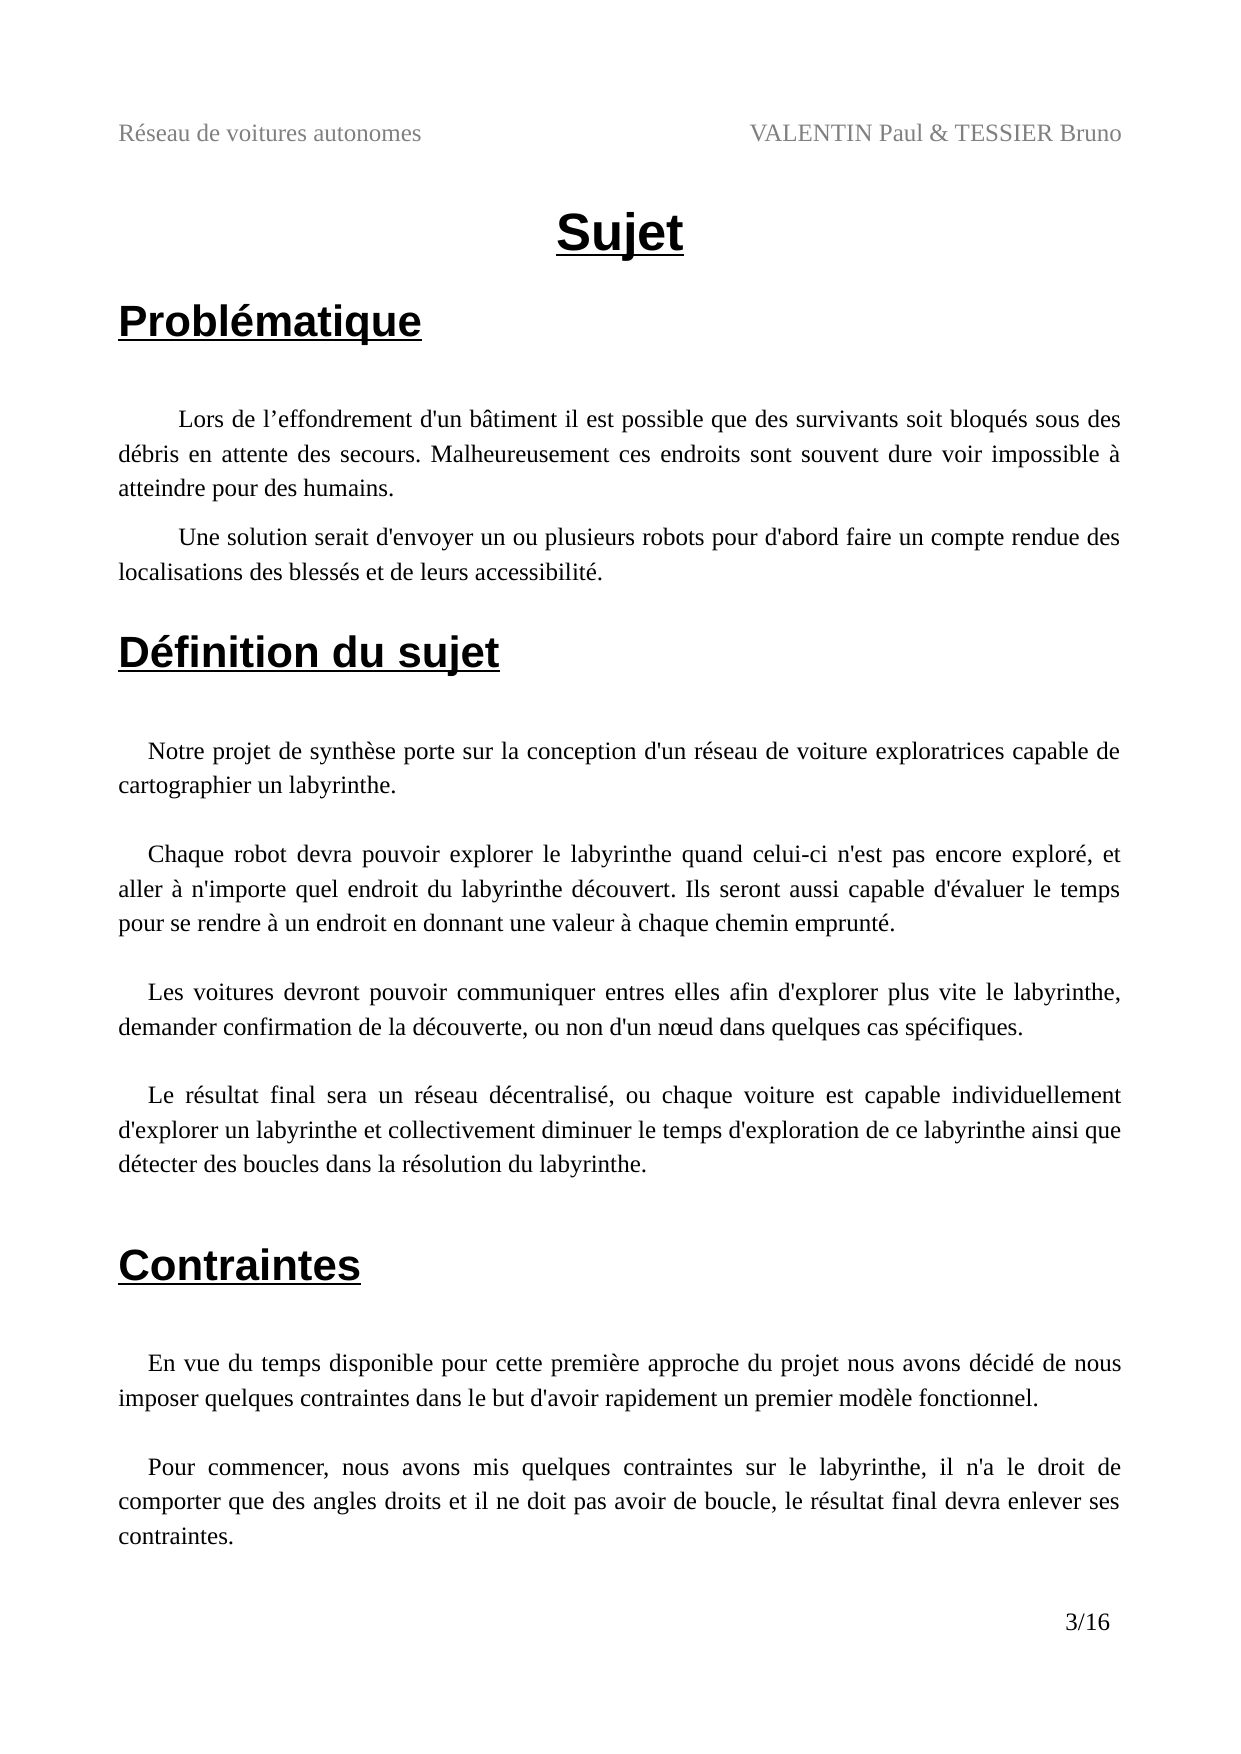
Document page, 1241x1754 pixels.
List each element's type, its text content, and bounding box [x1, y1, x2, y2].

subtitle Problématique [118, 295, 1152, 345]
text Pour commencer, nous avons mis quelques contraintes sur le labyrinthe, il n'a le droit de comporter que des angles droits et il ne doit pas avoir de boucle, le résultat final devra enlever ses contraintes. [118, 1452, 1122, 1550]
subtitle Contraintes [118, 1239, 1122, 1289]
subtitle Sujet [118, 201, 1122, 262]
text Chaque robot devra pouvoir explorer le labyrinthe quand celui-ci n'est pas encore exploré, et aller à n'importe quel endroit du labyrinthe découvert. Ils seront aussi capable d'évaluer le temps pour se rendre à un endroit en donnant une valeur à chaque chemin emprunté. [118, 839, 1122, 937]
text Lors de l’effondrement d'un bâtiment il est possible que des survivants soit bloqués sous des débris en attente des secours. Malheureusement ces endroits sont souvent dure voir impossible à atteindre pour des humains. [118, 404, 1122, 502]
text Les voitures devront pouvoir communiquer entres elles afin d'explorer plus vite le labyrinthe, demander confirmation de la découverte, ou non d'un nœud dans quelques cas spécifiques. [118, 977, 1122, 1040]
text Le résultat final sera un réseau décentralisé, ou chaque voiture est capable individuellement d'explorer un labyrinthe et collectivement diminuer le temps d'exploration de ce labyrinthe ainsi que détecter des boucles dans la résolution du labyrinthe. [118, 1081, 1122, 1178]
text En vue du temps disponible pour cette première approche du projet nous avons décidé de nous imposer quelques contraintes dans le but d'avoir rapidement un premier modèle fonctionnel. [118, 1348, 1122, 1412]
subtitle Définition du sujet [118, 626, 1152, 677]
text Notre projet de synthèse porte sur la conception d'un réseau de voiture exploratrices capable de cartographier un labyrinthe. [118, 736, 1122, 799]
text Une solution serait d'envoyer un ou plusieurs robots pour d'abord faire un compte rendue des localisations des blessés et de leurs accessibilité. [118, 522, 1122, 586]
